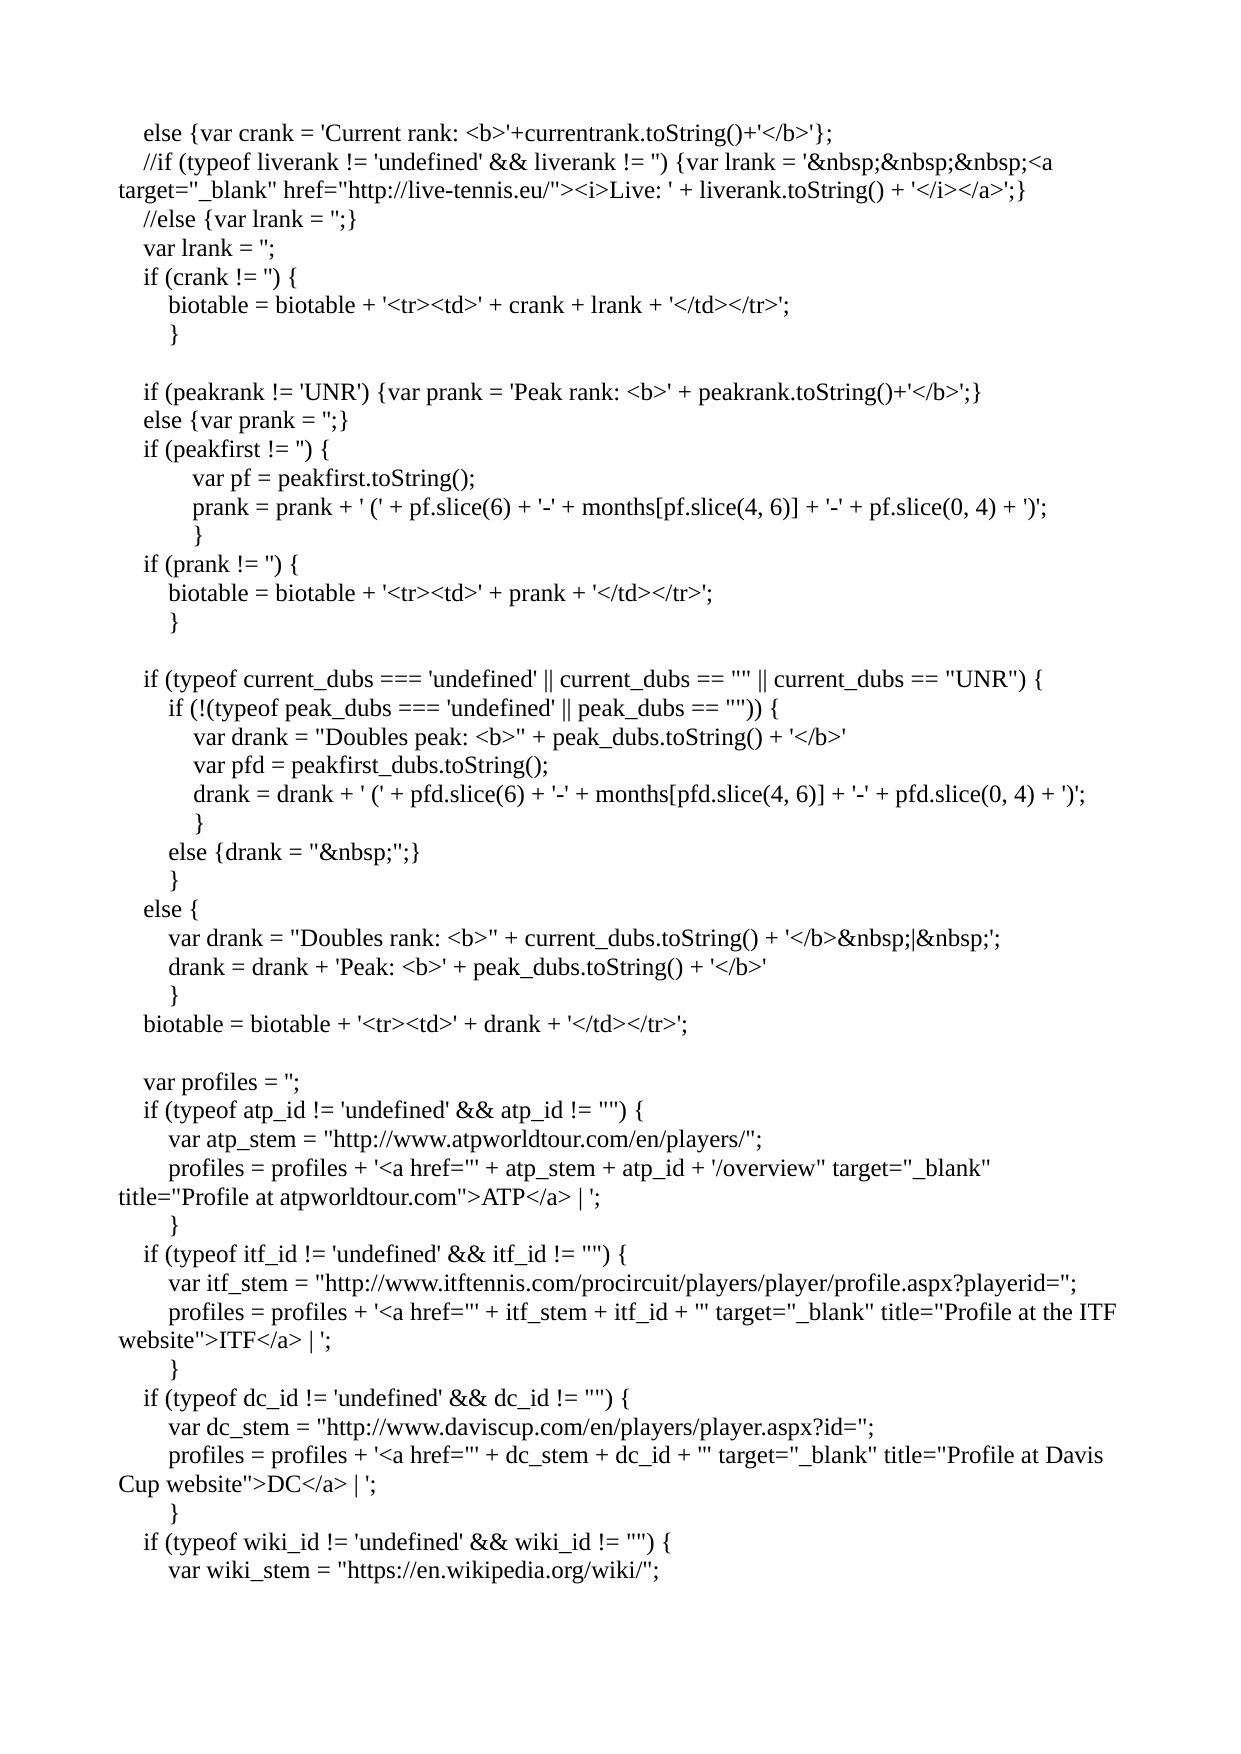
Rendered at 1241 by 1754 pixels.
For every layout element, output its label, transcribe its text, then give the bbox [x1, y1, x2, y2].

text if (prank != '') { [118, 549, 1122, 578]
text } [118, 1498, 1122, 1527]
text if (typeof dc_id != 'undefined' && dc_id != "") { [118, 1383, 1122, 1412]
text if (typeof wiki_id != 'undefined' && wiki_id != "") { [118, 1527, 1122, 1556]
text if (typeof atp_id != 'undefined' && atp_id != "") { [118, 1096, 1122, 1124]
text var dc_stem = "http://www.daviscup.com/en/players/player.aspx?id="; [118, 1412, 1122, 1441]
text drank = drank + ' (' + pfd.slice(6) + '-' + months[pfd.slice(4, 6)] + '-' + pfd.slice(0, 4) + ')'; [118, 779, 1122, 808]
text var drank = "Doubles peak: <b>" + peak_dubs.toString() + '</b>' [118, 722, 1122, 751]
text } [118, 521, 1122, 549]
text else {var crank = 'Current rank: <b>'+currentrank.toString()+'</b>'}; [118, 118, 1122, 147]
text var pfd = peakfirst_dubs.toString(); [118, 751, 1122, 779]
text } [118, 866, 1122, 894]
text biotable = biotable + '<tr><td>' + drank + '</td></tr>'; [118, 1009, 1122, 1038]
text if (!(typeof peak_dubs === 'undefined' || peak_dubs == "")) { [118, 693, 1122, 722]
text var itf_stem = "http://www.itftennis.com/procircuit/players/player/profile.aspx?playerid="; [118, 1268, 1122, 1297]
text //if (typeof liverank != 'undefined' && liverank != '') {var lrank = '&nbsp;&nbsp;&nbsp;<a target="_blank" href="http://live-tennis.eu/"><i>Live: ' + liverank.toString() + '</i></a>';} [118, 147, 1122, 204]
text var atp_stem = "http://www.atpworldtour.com/en/players/"; [118, 1124, 1122, 1153]
text var pf = peakfirst.toString(); [118, 463, 1122, 492]
text } [118, 981, 1122, 1009]
text else {var prank = '';} [118, 406, 1122, 434]
text if (peakfirst != '') { [118, 434, 1122, 463]
text } [118, 1354, 1122, 1383]
text } [118, 607, 1122, 636]
text biotable = biotable + '<tr><td>' + prank + '</td></tr>'; [118, 578, 1122, 607]
text profiles = profiles + '<a href="' + dc_stem + dc_id + '" target="_blank" title="Profile at Davis Cup website">DC</a> | '; [118, 1441, 1122, 1498]
text if (typeof itf_id != 'undefined' && itf_id != "") { [118, 1239, 1122, 1268]
text if (typeof current_dubs === 'undefined' || current_dubs == "" || current_dubs == "UNR") { [118, 664, 1122, 693]
text var wiki_stem = "https://en.wikipedia.org/wiki/"; [118, 1556, 1122, 1584]
text profiles = profiles + '<a href="' + atp_stem + atp_id + '/overview" target="_blank" title="Profile at atpworldtour.com">ATP</a> | '; [118, 1153, 1122, 1211]
text else {drank = "&nbsp;";} [118, 837, 1122, 866]
text profiles = profiles + '<a href="' + itf_stem + itf_id + '" target="_blank" title="Profile at the ITF website">ITF</a> | '; [118, 1297, 1122, 1354]
text if (crank != '') { [118, 262, 1122, 291]
text } [118, 319, 1122, 348]
text var lrank = ''; [118, 233, 1122, 262]
text } [118, 1211, 1122, 1239]
text //else {var lrank = '';} [118, 204, 1122, 233]
text var profiles = ''; [118, 1067, 1122, 1096]
text biotable = biotable + '<tr><td>' + crank + lrank + '</td></tr>'; [118, 291, 1122, 319]
text drank = drank + 'Peak: <b>' + peak_dubs.toString() + '</b>' [118, 952, 1122, 981]
text } [118, 808, 1122, 837]
text var drank = "Doubles rank: <b>" + current_dubs.toString() + '</b>&nbsp;|&nbsp;'; [118, 923, 1122, 952]
text if (peakrank != 'UNR') {var prank = 'Peak rank: <b>' + peakrank.toString()+'</b>';} [118, 377, 1122, 406]
text prank = prank + ' (' + pf.slice(6) + '-' + months[pf.slice(4, 6)] + '-' + pf.slice(0, 4) + ')'; [118, 492, 1122, 521]
text else { [118, 894, 1122, 923]
